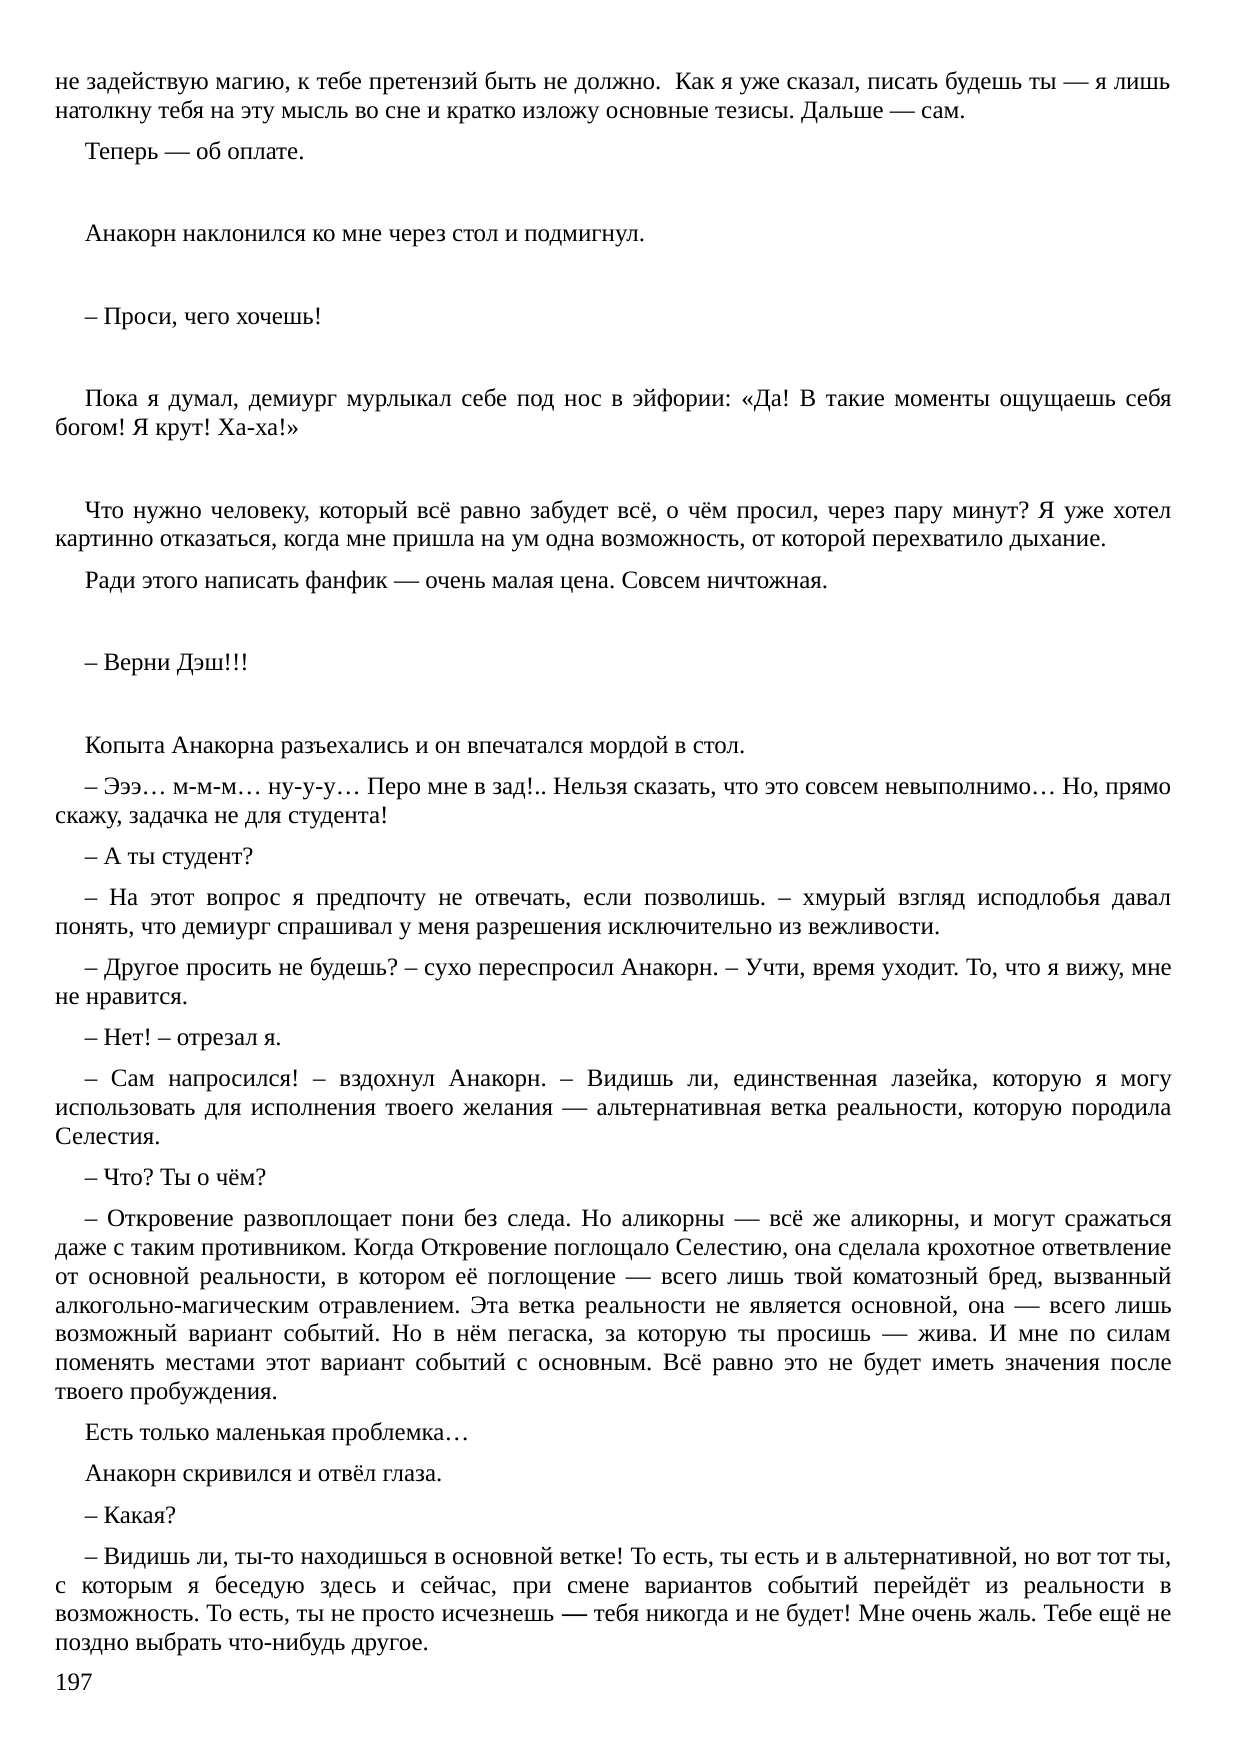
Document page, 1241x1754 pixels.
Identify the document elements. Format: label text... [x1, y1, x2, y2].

text Анакорн скривился и отвёл глаза. [55, 1458, 1173, 1487]
text – Видишь ли, ты-то находишься в основной ветке! То есть, ты есть и в альтернативной, но вот тот ты, с которым я беседую здесь и сейчас, при смене вариантов событий перейдёт из реальности в возможность. То есть, ты не просто исчезнешь — тебя никогда и не будет! Мне очень жаль. Тебе ещё не поздно выбрать что-нибудь другое. [55, 1541, 1173, 1656]
text Копыта Анакорна разъехались и он впечатался мордой в стол. [55, 730, 1173, 758]
text Анакорн наклонился ко мне через стол и подмигнул. [55, 218, 1173, 247]
text – Эээ… м-м-м… ну-у-у… Перо мне в зад!.. Нельзя сказать, что это совсем невыполнимо… Но, прямо скажу, задачка не для студента! [55, 771, 1173, 828]
text – Верни Дэш!!! [55, 647, 1173, 676]
text – Какая? [55, 1500, 1173, 1528]
text – А ты студент? [55, 841, 1173, 870]
text Ради этого написать фанфик — очень малая цена. Совсем ничтожная. [55, 565, 1173, 593]
text – Сам напросился! – вздохнул Анакорн. – Видишь ли, единственная лазейка, которую я могу использовать для исполнения твоего желания — альтернативная ветка реальности, которую породила Селестия. [55, 1063, 1173, 1150]
text – Проси, чего хочешь! [55, 301, 1173, 330]
text – Откровение развоплощает пони без следа. Но аликорны — всё же аликорны, и могут сражаться даже с таким противником. Когда Откровение поглощало Селестию, она сделала крохотное ответвление от основной реальности, в котором её поглощение — всего лишь твой коматозный бред, вызванный алкогольно-магическим отравлением. Эта ветка реальности не является основной, она — всего лишь возможный вариант событий. Но в нём пегаска, за которую ты просишь — жива. И мне по силам поменять местами этот вариант событий с основным. Всё равно это не будет иметь значения после твоего пробуждения. [55, 1203, 1173, 1405]
text – Что? Ты о чём? [55, 1162, 1173, 1191]
text не задействую магию, к тебе претензий быть не должно. Как я уже сказал, писать будешь ты — я лишь натолкну тебя на эту мысль во сне и кратко изложу основные тезисы. Дальше — сам. [55, 66, 1173, 123]
text Теперь — об оплате. [55, 136, 1173, 165]
text – На этот вопрос я предпочту не отвечать, если позволишь. – хмурый взгляд исподлобья давал понять, что демиург спрашивал у меня разрешения исключительно из вежливости. [55, 882, 1173, 940]
text Есть только маленькая проблемка… [55, 1417, 1173, 1446]
text – Нет! – отрезал я. [55, 1022, 1173, 1051]
text Пока я думал, демиург мурлыкал себе под нос в эйфории: «Да! В такие моменты ощущаешь себя богом! Я крут! Ха-ха!» [55, 383, 1173, 441]
text – Другое просить не будешь? – сухо переспросил Анакорн. – Учти, время уходит. То, что я вижу, мне не нравится. [55, 952, 1173, 1010]
text Что нужно человеку, который всё равно забудет всё, о чём просил, через пару минут? Я уже хотел картинно отказаться, когда мне пришла на ум одна возможность, от которой перехватило дыхание. [55, 495, 1173, 552]
